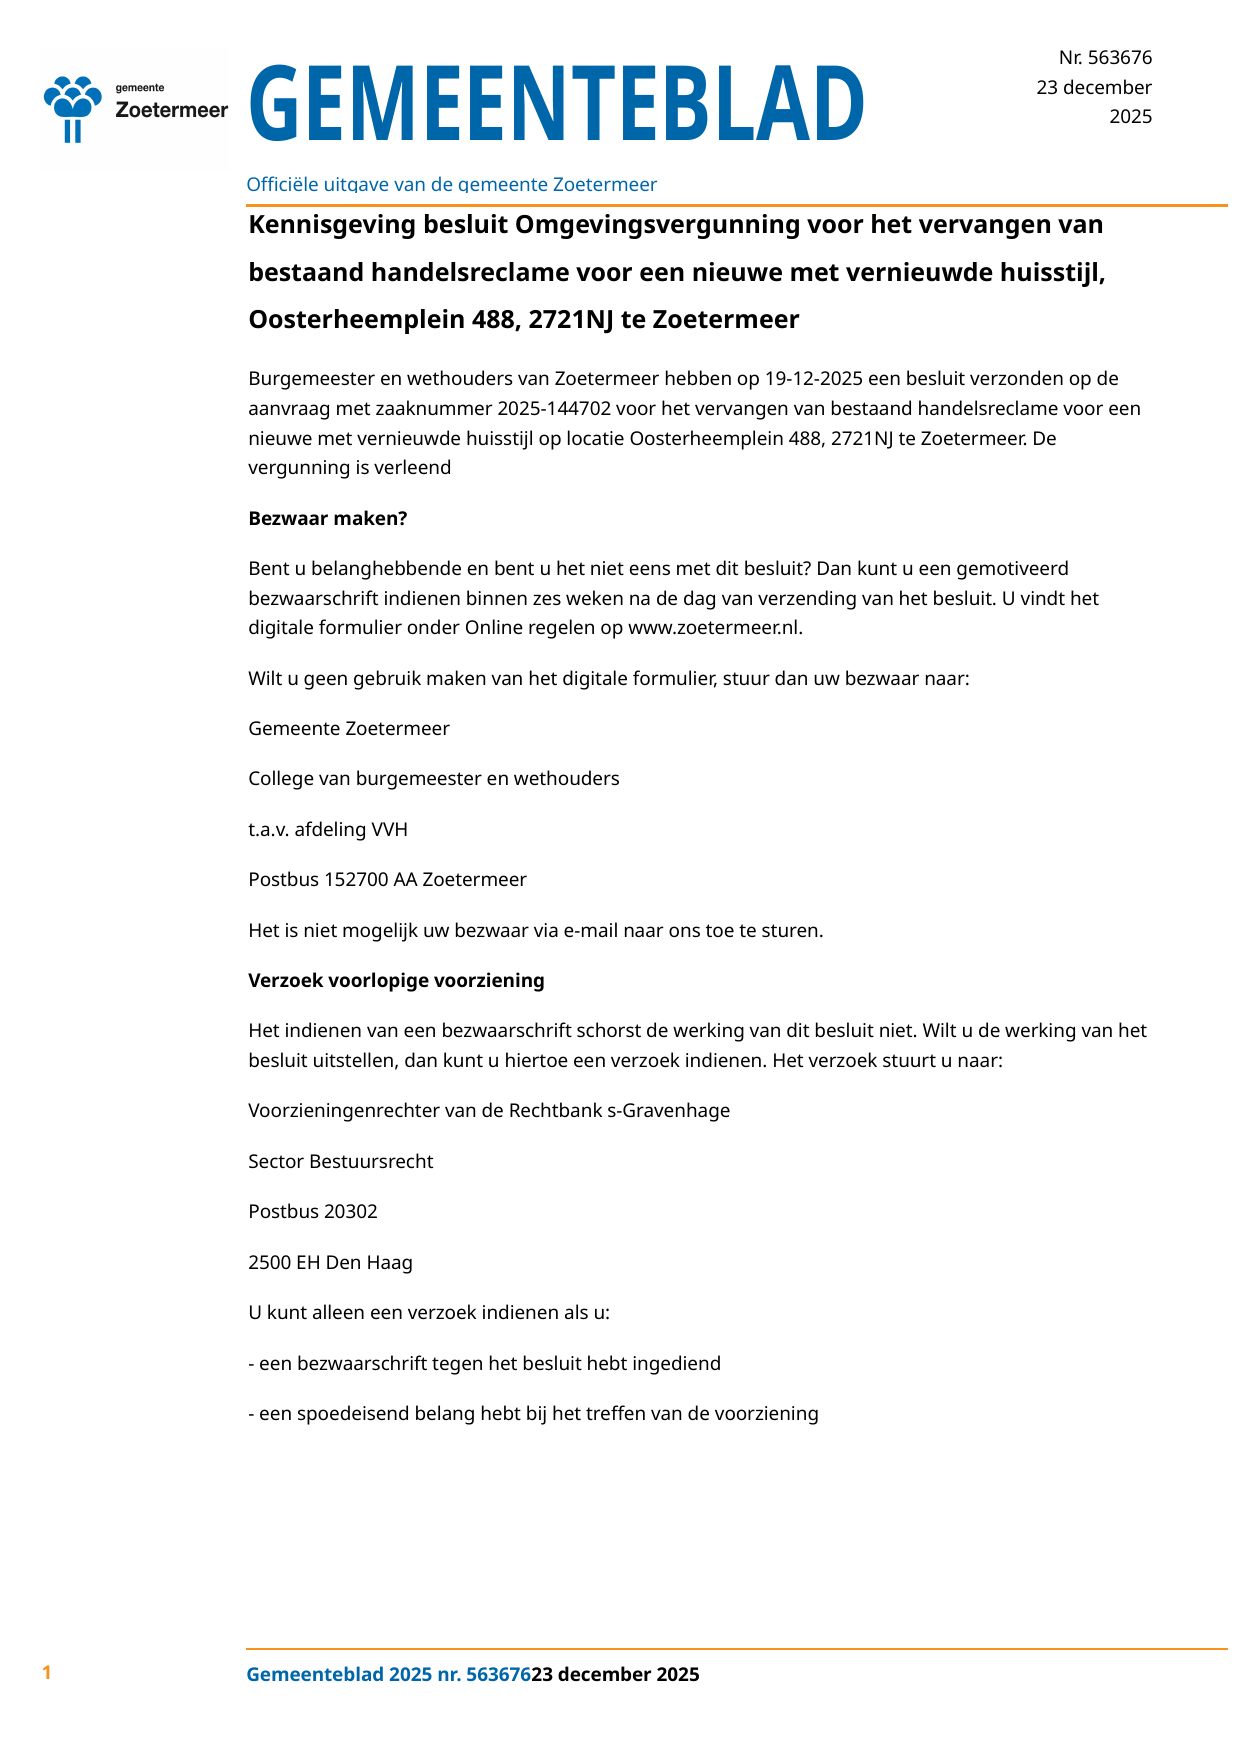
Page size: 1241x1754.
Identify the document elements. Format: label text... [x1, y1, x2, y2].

text Gemeente Zoetermeer [248, 715, 1152, 741]
picture [41, 47, 231, 172]
text Bezwaar maken? [248, 505, 1152, 530]
text Postbus 20302 [248, 1198, 1152, 1224]
text Het is niet mogelijk uw bezwaar via e-mail naar ons toe te sturen. [248, 917, 1152, 942]
text - een spoedeisend belang hebt bij het treffen van de voorziening [248, 1400, 1152, 1426]
text College van burgemeester en wethouders [248, 766, 1152, 791]
text Bent u belanghebbende en bent u het niet eens met dit besluit? Dan kunt u een gemotiveerd bezwaarschrift indienen binnen zes weken na de dag van verzending van het besluit. U vindt het digitale formulier onder Online regelen op www.zoetermeer.nl. [248, 555, 1152, 640]
text Voorzieningenrechter van de Rechtbank s-Gravenhage [248, 1098, 1152, 1123]
text 2500 EH Den Haag [248, 1249, 1152, 1274]
text Wilt u geen gebruik maken van het digitale formulier, stuur dan uw bezwaar naar: [248, 665, 1152, 690]
text Verzoek voorlopige voorziening [248, 967, 1152, 993]
text Postbus 152700 AA Zoetermeer [248, 866, 1152, 892]
text Het indienen van een bezwaarschrift schorst de werking van dit besluit niet. Wilt u de werking van het besluit uitstellen, dan kunt u hiertoe een verzoek indienen. Het verzoek stuurt u naar: [248, 1018, 1152, 1073]
text Sector Bestuursrecht [248, 1148, 1152, 1174]
text Burgemeester en wethouders van Zoetermeer hebben op 19-12-2025 een besluit verzonden op de aanvraag met zaaknummer 2025-144702 voor het vervangen van bestaand handelsreclame voor een nieuwe met vernieuwde huisstijl op locatie Oosterheemplein 488, 2721NJ te Zoetermeer. De vergunning is verleend [248, 366, 1152, 480]
text t.a.v. afdeling VVH [248, 816, 1152, 842]
text - een bezwaarschrift tegen het besluit hebt ingediend [248, 1350, 1152, 1375]
text Kennisgeving besluit Omgevingsvergunning voor het vervangen van bestaand handelsreclame voor een nieuwe met vernieuwde huisstijl, Oosterheemplein 488, 2721NJ te Zoetermeer [248, 207, 1152, 336]
text U kunt alleen een verzoek indienen als u: [248, 1299, 1152, 1325]
